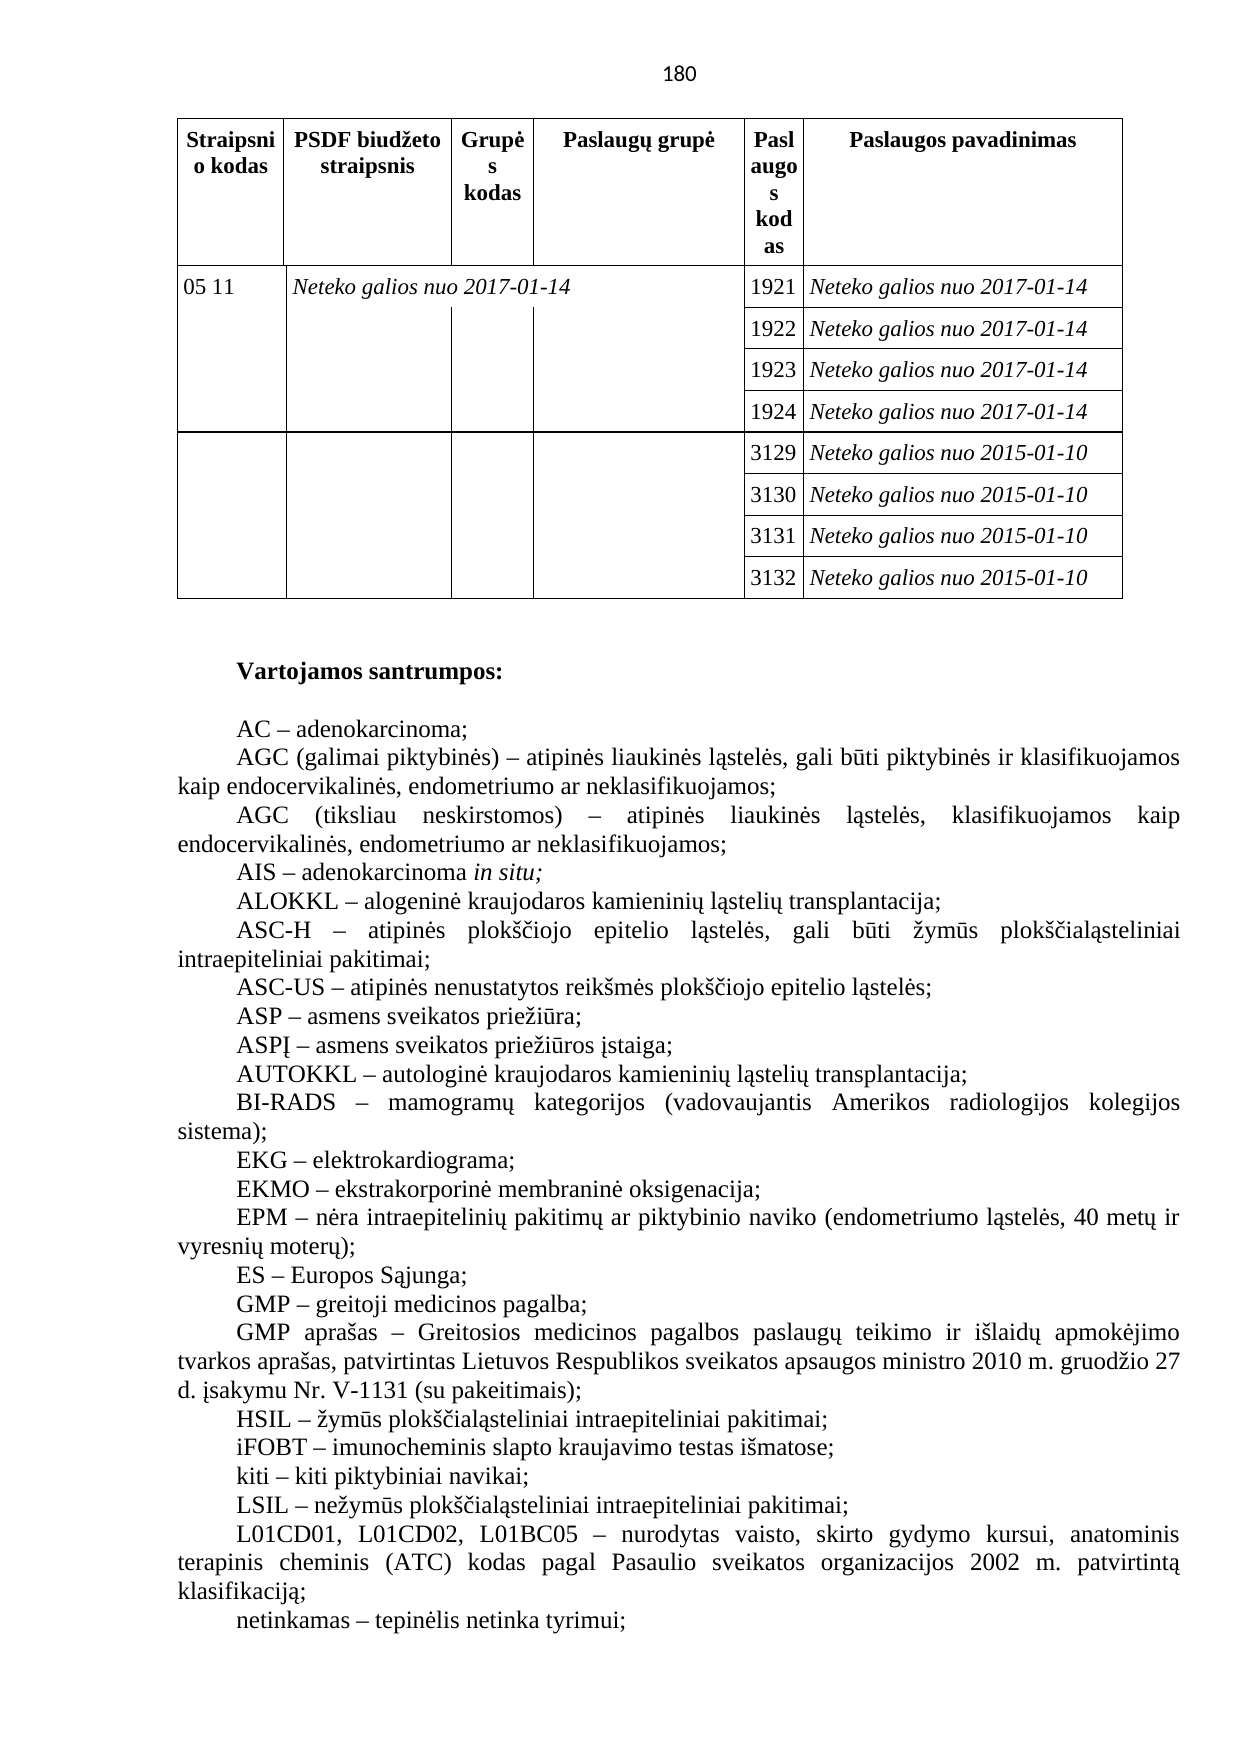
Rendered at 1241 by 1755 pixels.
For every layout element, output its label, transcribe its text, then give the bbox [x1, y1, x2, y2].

text ASC-H – atipinės plokščiojo epitelio ląstelės, gali būti žymūs plokščialąsteliniai intraepiteliniai pakitimai; [177, 915, 1181, 972]
table_cell [178, 433, 286, 473]
text ES – Europos Sąjunga; [177, 1260, 1181, 1289]
table_cell 3132 [745, 557, 803, 598]
table_cell [178, 348, 286, 390]
table_cell [452, 307, 533, 348]
table_cell Neteko galios nuo 2017-01-14 [804, 349, 1122, 390]
table_cell Neteko galios nuo 2017-01-14 [804, 391, 1122, 431]
text AIS – adenokarcinoma in situ; [177, 857, 1181, 886]
table_header Grupės kodas [452, 119, 533, 265]
table_cell [452, 556, 533, 598]
table_cell Neteko galios nuo 2017-01-14 [804, 266, 1122, 307]
table_header Straipsnio kodas [178, 119, 283, 265]
table_cell Neteko galios nuo 2015-01-10 [804, 516, 1122, 556]
text Vartojamos santrumpos: [177, 656, 1181, 685]
table_cell [287, 433, 451, 598]
table_cell Neteko galios nuo 2015-01-10 [804, 433, 1122, 473]
table_cell Neteko galios nuo 2015-01-10 [804, 557, 1122, 598]
table_cell [534, 348, 744, 390]
table_cell [452, 473, 533, 514]
text LSIL – nežymūs plokščialąsteliniai intraepiteliniai pakitimai; [177, 1490, 1181, 1519]
text AC – adenokarcinoma; [177, 714, 1181, 742]
table_cell [287, 307, 451, 348]
text EKMO – ekstrakorporinė membraninė oksigenacija; [177, 1174, 1181, 1202]
table_cell [178, 556, 286, 598]
table_header Paslaugos kodas [745, 119, 803, 265]
text AGC (tiksliau neskirstomos) – atipinės liaukinės ląstelės, klasifikuojamos kaip endocervikalinės, endometriumo ar neklasifikuojamos; [177, 800, 1181, 857]
text kiti – kiti piktybiniai navikai; [177, 1461, 1181, 1490]
table_cell 1921 [745, 266, 803, 307]
table_cell 1924 [745, 391, 803, 431]
table_cell 1922 [745, 308, 803, 348]
text ASPĮ – asmens sveikatos priežiūros įstaiga; [177, 1030, 1181, 1059]
text EPM – nėra intraepitelinių pakitimų ar piktybinio naviko (endometriumo ląstelės, 40 metų ir vyresnių moterų); [177, 1202, 1181, 1260]
text GMP aprašas – Greitosios medicinos pagalbos paslaugų teikimo ir išlaidų apmokėjimo tvarkos aprašas, patvirtintas Lietuvos Respublikos sveikatos apsaugos ministro 2010 m. gruodžio 27 d. įsakymu Nr. V-1131 (su pakeitimais); [177, 1317, 1181, 1404]
table_cell 3130 [745, 474, 803, 514]
table_cell [452, 515, 533, 556]
table_cell Neteko galios nuo 2017-01-14 [287, 266, 744, 307]
text iFOBT – imunocheminis slapto kraujavimo testas išmatose; [177, 1432, 1181, 1461]
table_cell [178, 515, 286, 556]
text GMP – greitoji medicinos pagalba; [177, 1289, 1181, 1317]
table_cell [452, 390, 533, 431]
table_header PSDF biudžeto straipsnis [284, 119, 451, 265]
table_cell Neteko galios nuo 2017-01-14 [804, 308, 1122, 348]
text BI-RADS – mamogramų kategorijos (vadovaujantis Amerikos radiologijos kolegijos sistema); [177, 1087, 1181, 1145]
table_header Paslaugos pavadinimas [804, 119, 1122, 265]
text L01CD01, L01CD02, L01BC05 – nurodytas vaisto, skirto gydymo kursui, anatominis terapinis cheminis (ATC) kodas pagal Pasaulio sveikatos organizacijos 2002 m. patvirtintą klasifikaciją; [177, 1519, 1181, 1605]
table_cell [452, 348, 533, 390]
table_cell [287, 348, 451, 390]
table_cell 3129 [745, 433, 803, 473]
table_cell [534, 433, 744, 556]
table_cell [534, 307, 744, 348]
table_cell [178, 307, 286, 348]
table_cell 05 11 [178, 266, 286, 307]
text netinkamas – tepinėlis netinka tyrimui; [177, 1605, 1181, 1634]
table_header Paslaugų grupė [534, 119, 744, 265]
table_cell [287, 390, 451, 431]
text AUTOKKL – autologinė kraujodaros kamieninių ląstelių transplantacija; [177, 1059, 1181, 1087]
table_cell [178, 473, 286, 514]
text ASP – asmens sveikatos priežiūra; [177, 1001, 1181, 1030]
text AGC (galimai piktybinės) – atipinės liaukinės ląstelės, gali būti piktybinės ir klasifikuojamos kaip endocervikalinės, endometriumo ar neklasifikuojamos; [177, 742, 1181, 800]
table_cell [178, 390, 286, 431]
text HSIL – žymūs plokščialąsteliniai intraepiteliniai pakitimai; [177, 1404, 1181, 1432]
text ALOKKL – alogeninė kraujodaros kamieninių ląstelių transplantacija; [177, 886, 1181, 915]
text ASC-US – atipinės nenustatytos reikšmės plokščiojo epitelio ląstelės; [177, 972, 1181, 1001]
table_cell [452, 433, 533, 473]
text EKG – elektrokardiograma; [177, 1145, 1181, 1174]
table_cell [534, 390, 744, 431]
table_cell Neteko galios nuo 2015-01-10 [804, 474, 1122, 514]
table_cell 1923 [745, 349, 803, 390]
table_cell [534, 556, 744, 598]
table_cell 3131 [745, 516, 803, 556]
